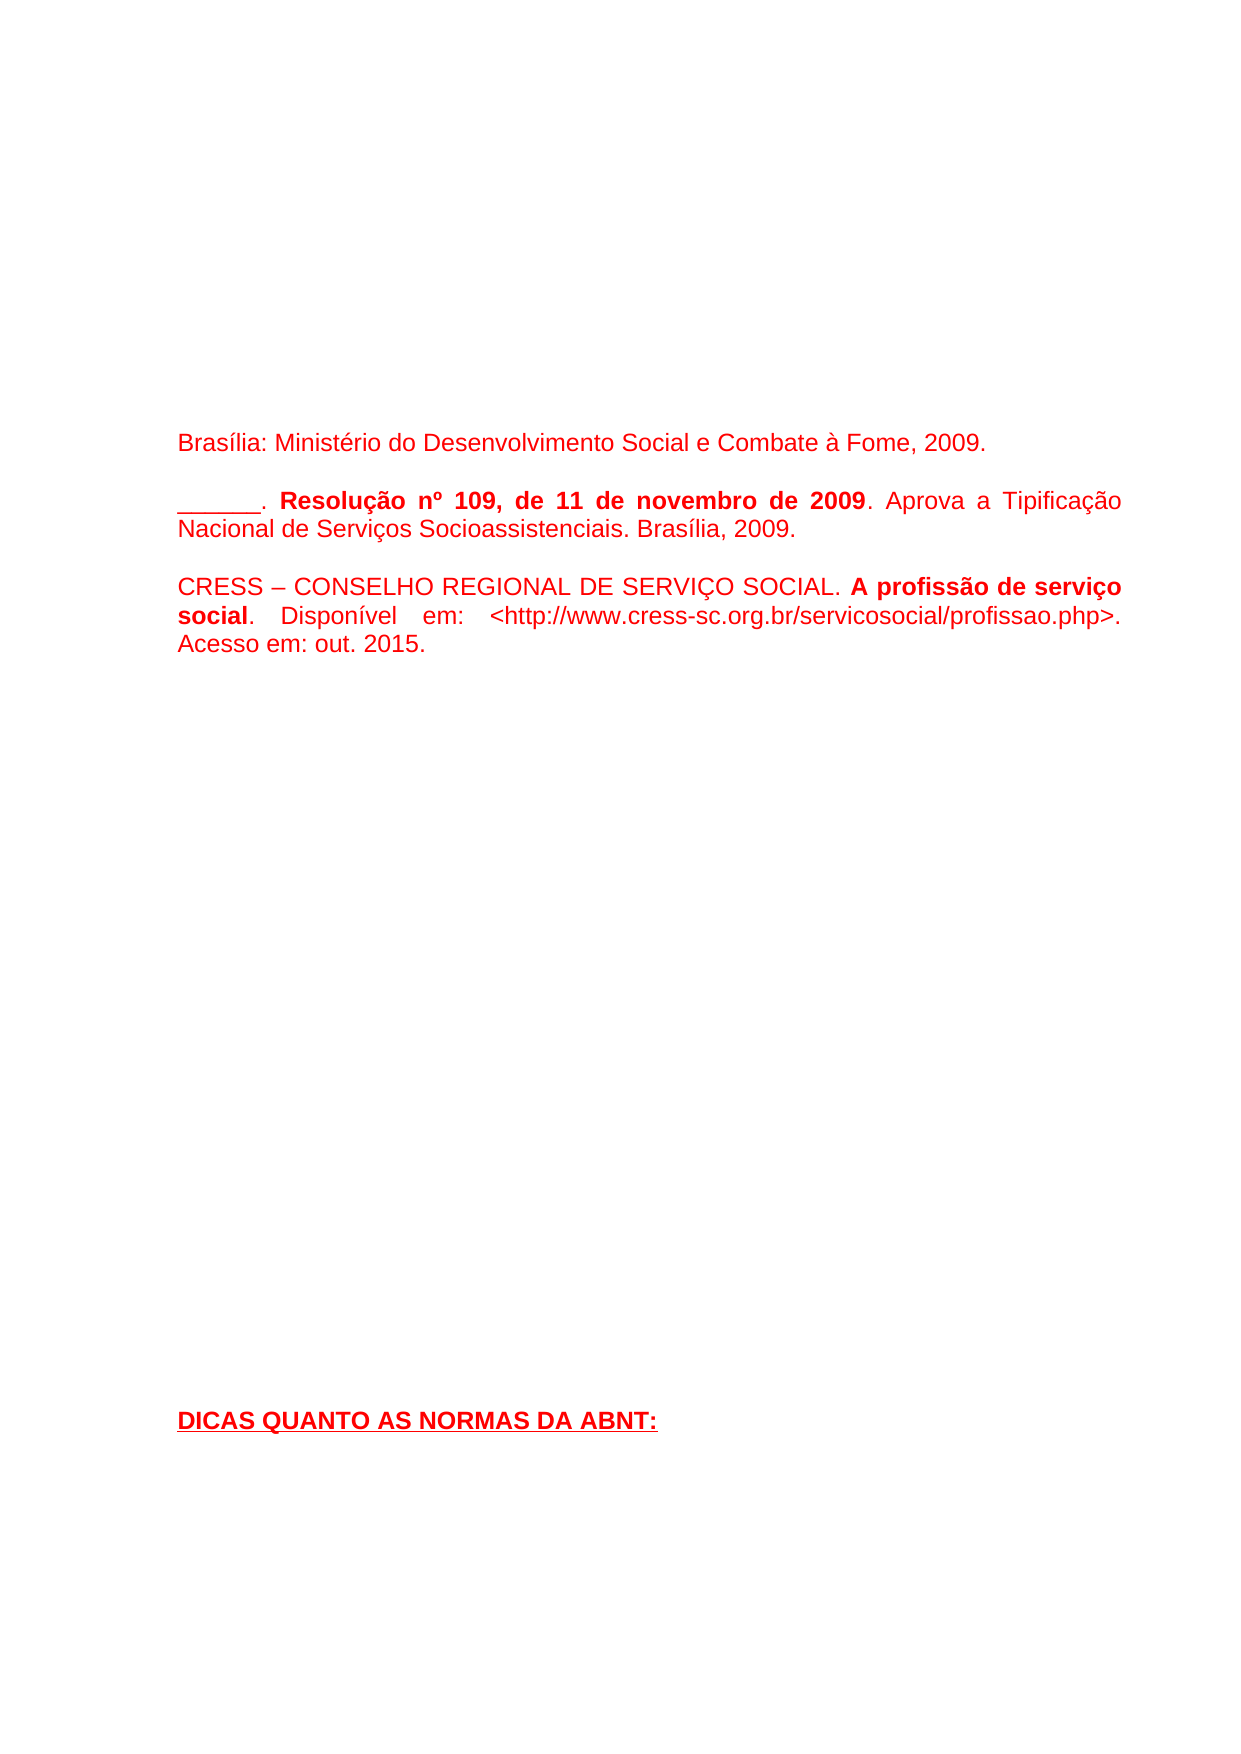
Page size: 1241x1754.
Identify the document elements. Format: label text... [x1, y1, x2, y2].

text Brasília: Ministério do Desenvolvimento Social e Combate à Fome, 2009. [177, 428, 1122, 457]
text ______. Resolução nº 109, de 11 de novembro de 2009. Aprova a Tipificação Nacional de Serviços Socioassistenciais. Brasília, 2009. [177, 486, 1122, 543]
text DICAS QUANTO AS NORMAS DA ABNT: [177, 1406, 1122, 1434]
text CRESS – CONSELHO REGIONAL DE SERVIÇO SOCIAL. A profissão de serviço social. Disponível em: <http://www.cress-sc.org.br/servicosocial/profissao.php>. Acesso em: out. 2015. [177, 572, 1122, 658]
